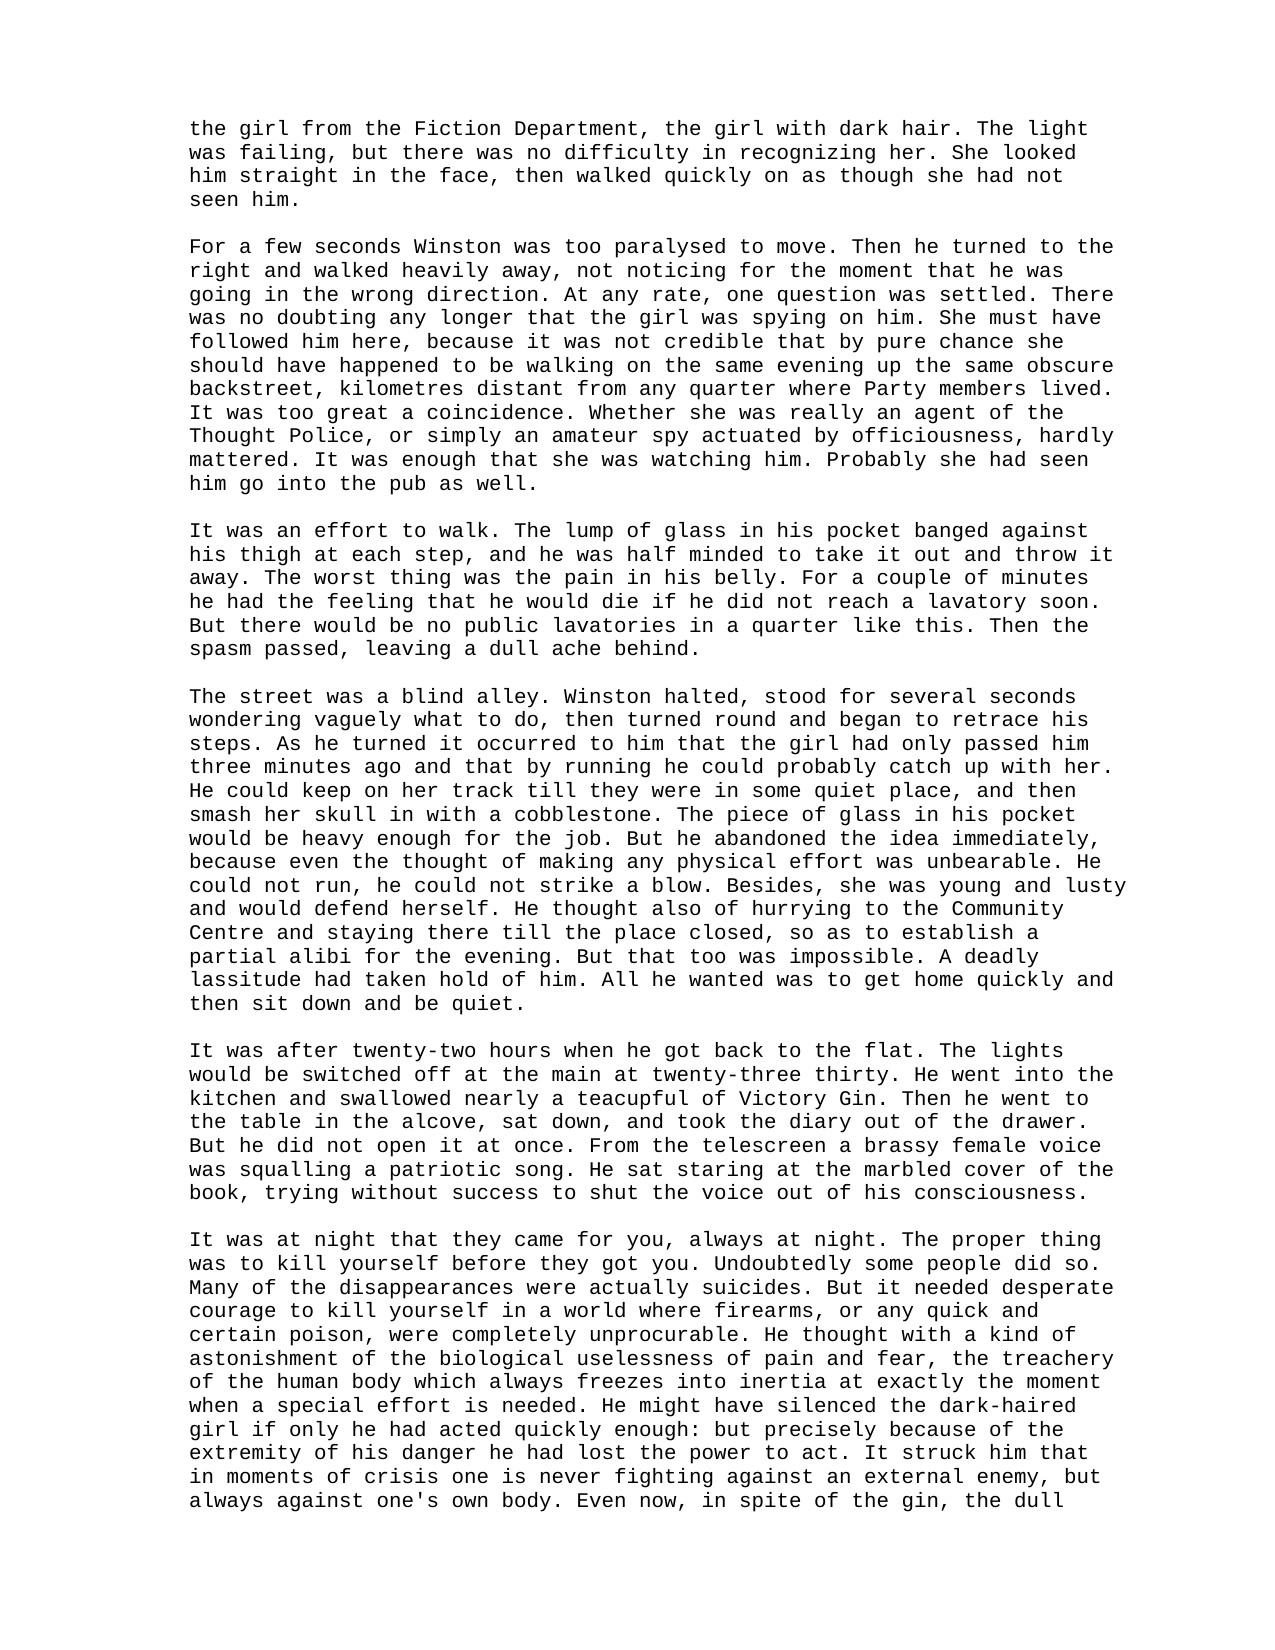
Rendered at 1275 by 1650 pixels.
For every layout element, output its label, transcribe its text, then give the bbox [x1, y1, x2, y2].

text would be switched off at the main at twenty-three thirty. He went into the [189, 1064, 1185, 1088]
text him go into the pub as well. It was an effort to walk. The lump of glass in his pocket banged against [189, 473, 1185, 544]
text was squalling a patriotic song. He sat staring at the marbled cover of the [189, 1158, 1185, 1182]
text the girl from the Fiction Department, the girl with dark hair. The light [189, 118, 1185, 142]
text backstreet, kilometres distant from any quarter where Party members lived. [189, 378, 1185, 402]
text mattered. It was enough that she was watching him. Probably she had seen [189, 449, 1185, 473]
text when a special effort is needed. He might have silenced the dark-haired [189, 1395, 1185, 1419]
text kitchen and swallowed nearly a teacupful of Victory Gin. Then he went to [189, 1088, 1185, 1111]
text smash her skull in with a cobblestone. The piece of glass in his pocket [189, 804, 1185, 827]
text was failing, but there was no difficulty in recognizing her. She looked [189, 142, 1185, 165]
text Centre and staying there till the place closed, so as to establish a [189, 922, 1185, 946]
text courage to kill yourself in a world where firearms, or any quick and [189, 1300, 1185, 1324]
text in moments of crisis one is never fighting against an external enemy, but [189, 1466, 1185, 1489]
text going in the wrong direction. At any rate, one question was settled. There [189, 284, 1185, 307]
text his thigh at each step, and he was half minded to take it out and throw it [189, 544, 1185, 567]
text Many of the disappearances were actually suicides. But it needed desperate [189, 1277, 1185, 1300]
text always against one's own body. Even now, in spite of the gin, the dull [189, 1489, 1185, 1513]
text seen him. For a few seconds Winston was too paralysed to move. Then he turned to the [189, 189, 1185, 260]
text extremity of his danger he had lost the power to act. It struck him that [189, 1442, 1185, 1466]
text he had the feeling that he would die if he did not reach a lavatory soon. [189, 591, 1185, 615]
text But there would be no public lavatories in a quarter like this. Then the [189, 615, 1185, 638]
text Thought Police, or simply an amateur spy actuated by officiousness, hardly [189, 426, 1185, 449]
text was to kill yourself before they got you. Undoubtedly some people did so. [189, 1253, 1185, 1277]
text was no doubting any longer that the girl was spying on him. She must have [189, 307, 1185, 331]
text would be heavy enough for the job. But he abandoned the idea immediately, [189, 827, 1185, 851]
text astonishment of the biological uselessness of pain and fear, the treachery [189, 1348, 1185, 1371]
text of the human body which always freezes into inertia at exactly the moment [189, 1371, 1185, 1395]
text partial alibi for the evening. But that too was impossible. A deadly [189, 946, 1185, 969]
text lassitude had taken hold of him. All he wanted was to get home quickly and [189, 969, 1185, 993]
text and would defend herself. He thought also of hurrying to the Community [189, 898, 1185, 922]
text right and walked heavily away, not noticing for the moment that he was [189, 260, 1185, 284]
text But he did not open it at once. From the telescreen a brassy female voice [189, 1135, 1185, 1158]
text wondering vaguely what to do, then turned round and began to retrace his [189, 709, 1185, 733]
text away. The worst thing was the pain in his belly. For a couple of minutes [189, 567, 1185, 591]
text because even the thought of making any physical effort was unbearable. He [189, 851, 1185, 875]
text It was too great a coincidence. Whether she was really an agent of the [189, 402, 1185, 426]
text could not run, he could not strike a blow. Besides, she was young and lusty [189, 875, 1185, 898]
text He could keep on her track till they were in some quiet place, and then [189, 780, 1185, 804]
text him straight in the face, then walked quickly on as though she had not [189, 165, 1185, 189]
text girl if only he had acted quickly enough: but precisely because of the [189, 1419, 1185, 1442]
text the table in the alcove, sat down, and took the diary out of the drawer. [189, 1111, 1185, 1135]
text spasm passed, leaving a dull ache behind. The street was a blind alley. Winston halted, stood for several seconds [189, 638, 1185, 709]
text three minutes ago and that by running he could probably catch up with her. [189, 757, 1185, 780]
text should have happened to be walking on the same evening up the same obscure [189, 354, 1185, 378]
text certain poison, were completely unprocurable. He thought with a kind of [189, 1324, 1185, 1348]
text steps. As he turned it occurred to him that the girl had only passed him [189, 733, 1185, 757]
text followed him here, because it was not credible that by pure chance she [189, 331, 1185, 354]
text book, trying without success to shut the voice out of his consciousness. It was at night that they came for you, always at night. The proper thing [189, 1182, 1185, 1253]
text then sit down and be quiet. It was after twenty-two hours when he got back to the flat. The lights [189, 993, 1185, 1064]
